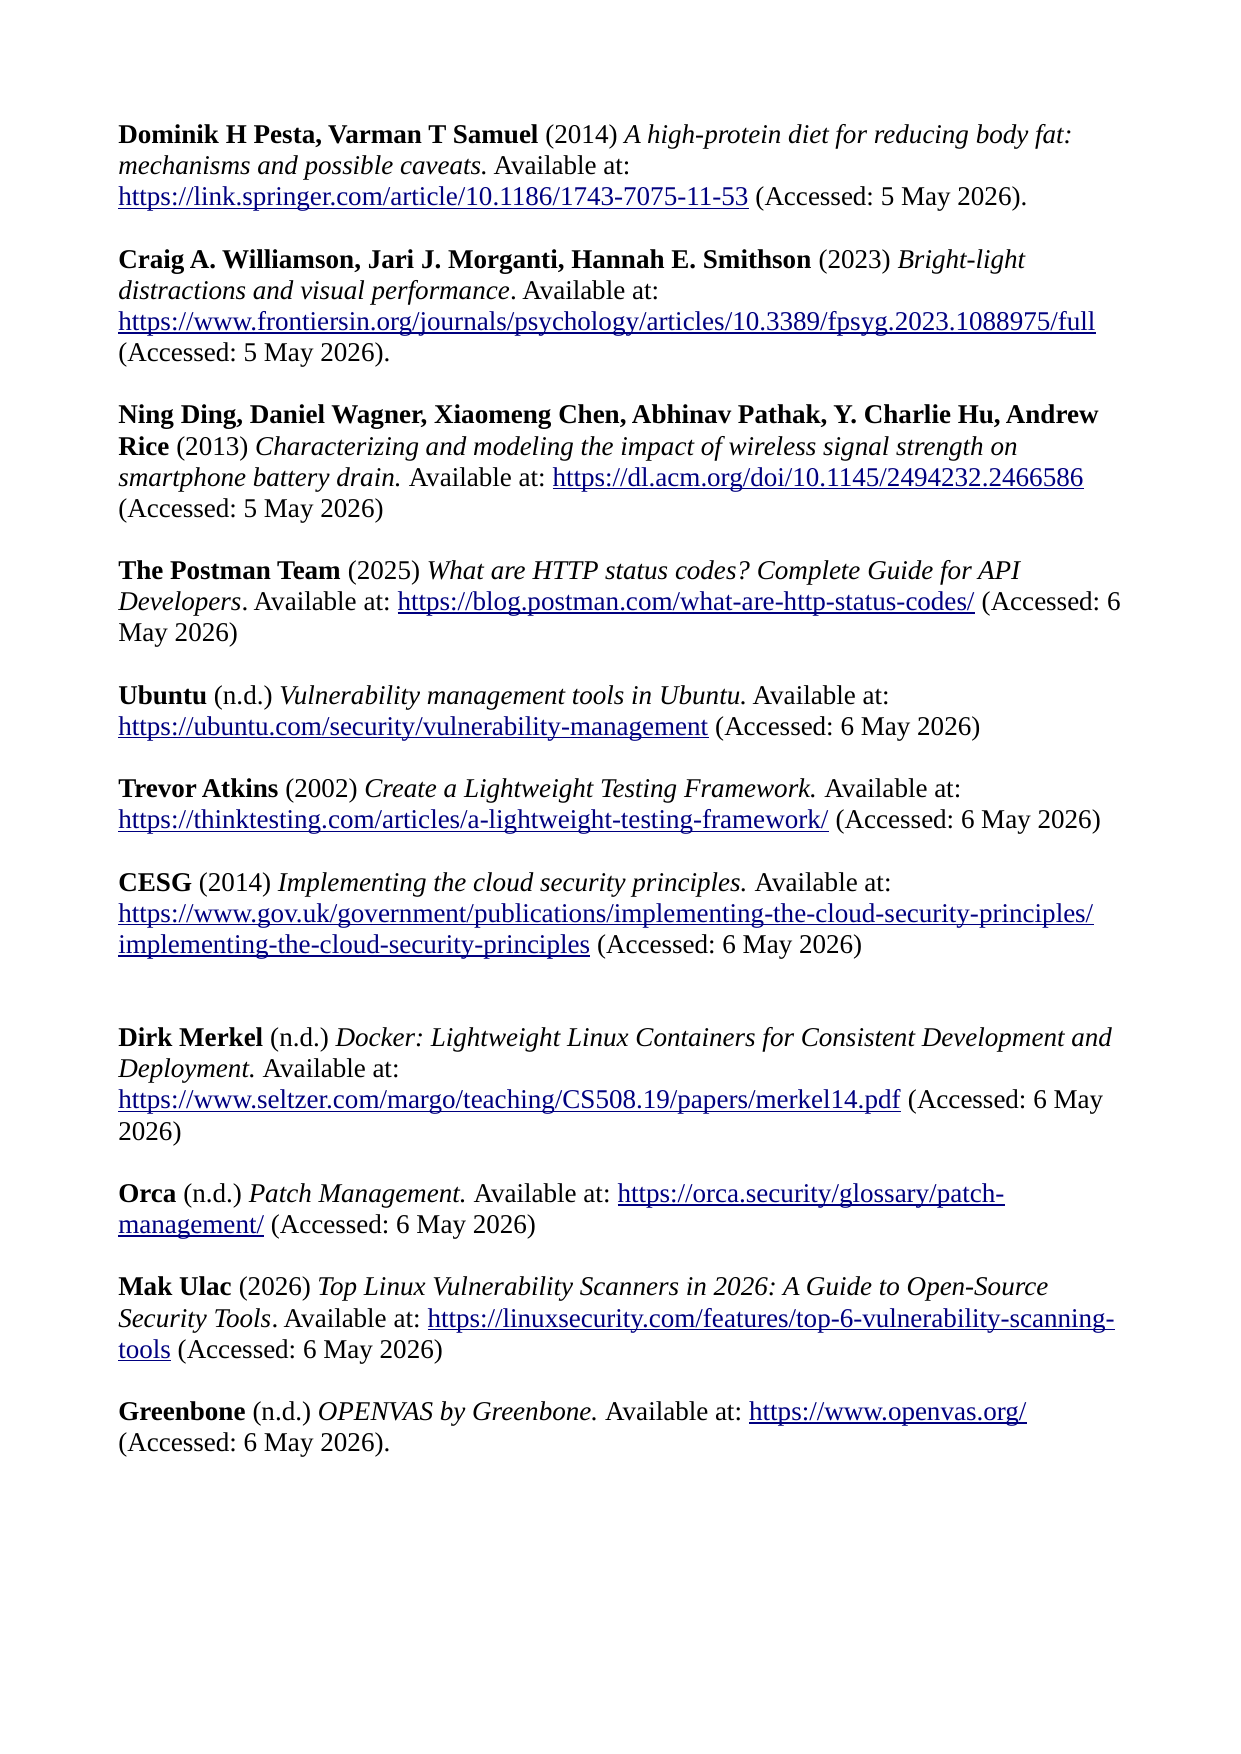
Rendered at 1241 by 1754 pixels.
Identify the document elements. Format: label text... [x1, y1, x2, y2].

text CESG (2014) Implementing the cloud security principles. Available at: https://www.gov.uk/government/publications/implementing-the-cloud-security-principles/implementing-the-cloud-security-principles (Accessed: 6 May 2026) [118, 866, 1122, 959]
text Craig A. Williamson, Jari J. Morganti, Hannah E. Smithson (2023) Bright-light distractions and visual performance. Available at: https://www.frontiersin.org/journals/psychology/articles/10.3389/fpsyg.2023.1088975/full (Accessed: 5 May 2026). [118, 243, 1122, 367]
text Deployment. Available at: https://www.seltzer.com/margo/teaching/CS508.19/papers/merkel14.pdf (Accessed: 6 May 2026) [118, 1052, 1122, 1146]
text Ning Ding, Daniel Wagner, Xiaomeng Chen, Abhinav Pathak, Y. Charlie Hu, Andrew Rice (2013) Characterizing and modeling the impact of wireless signal strength on smartphone battery drain. Available at: https://dl.acm.org/doi/10.1145/2494232.2466586 (Accessed: 5 May 2026) [118, 398, 1122, 523]
text Dominik H Pesta, Varman T Samuel (2014) A high-protein diet for reducing body fat: mechanisms and possible caveats. Available at: https://link.springer.com/article/10.1186/1743-7075-11-53 (Accessed: 5 May 2026). [118, 118, 1122, 212]
text Mak Ulac (2026) Top Linux Vulnerability Scanners in 2026: A Guide to Open-Source Security Tools. Available at: https://linuxsecurity.com/features/top-6-vulnerability-scanning-tools (Accessed: 6 May 2026) [118, 1271, 1122, 1364]
text Ubuntu (n.d.) Vulnerability management tools in Ubuntu. Available at: https://ubuntu.com/security/vulnerability-management (Accessed: 6 May 2026) [118, 679, 1122, 741]
text Dirk Merkel (n.d.) Docker: Lightweight Linux Containers for Consistent Development and [118, 1021, 1122, 1052]
text The Postman Team (2025) What are HTTP status codes? Complete Guide for API Developers. Available at: https://blog.postman.com/what-are-http-status-codes/ (Accessed: 6 May 2026) [118, 554, 1122, 648]
text Trevor Atkins (2002) Create a Lightweight Testing Framework. Available at: https://thinktesting.com/articles/a-lightweight-testing-framework/ (Accessed: 6 May 2026) [118, 772, 1122, 834]
text Orca (n.d.) Patch Management. Available at: https://orca.security/glossary/patch-management/ (Accessed: 6 May 2026) [118, 1177, 1122, 1239]
text Greenbone (n.d.) OPENVAS by Greenbone. Available at: https://www.openvas.org/ (Accessed: 6 May 2026). [118, 1395, 1122, 1457]
